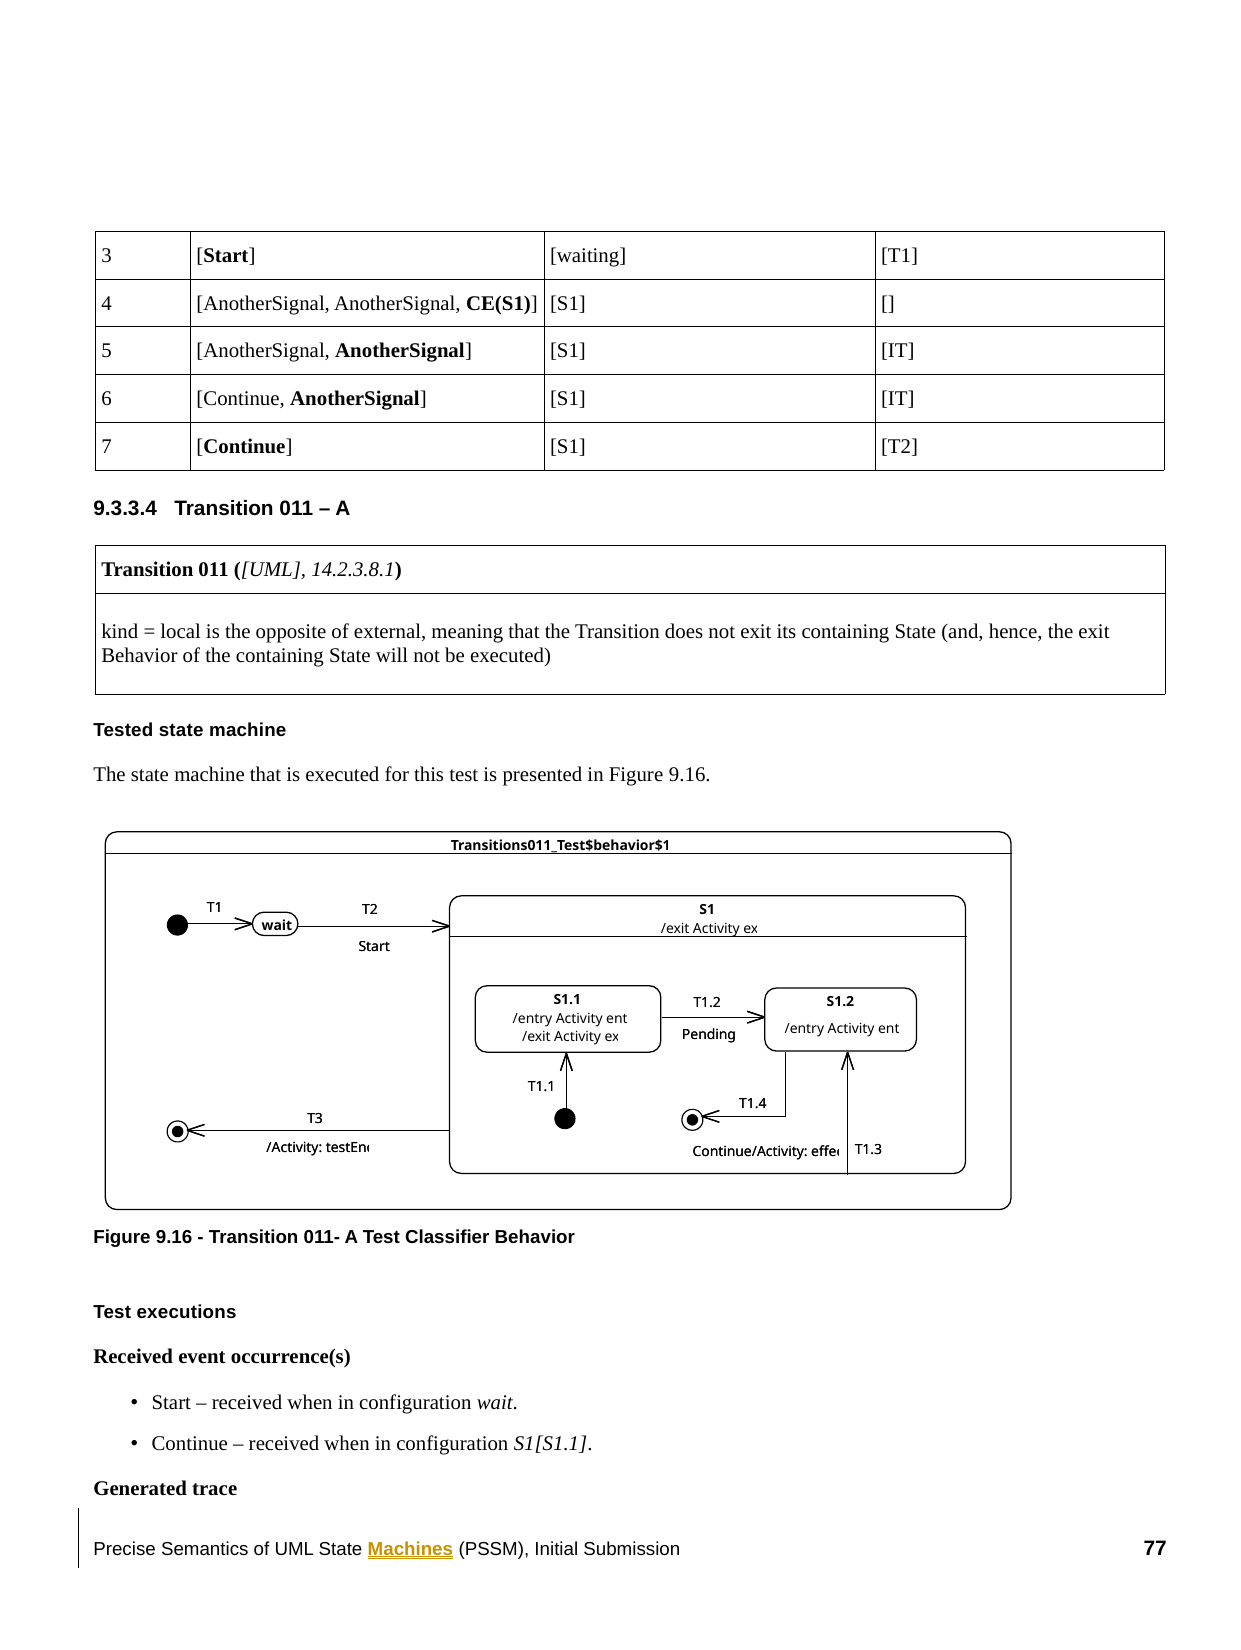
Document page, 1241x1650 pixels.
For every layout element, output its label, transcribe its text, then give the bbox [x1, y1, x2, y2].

text Received event occurrence(s) [93, 1343, 1164, 1368]
table_cell [AnotherSignal, AnotherSignal, CE(S1)] [191, 280, 544, 326]
text Generated trace [93, 1476, 1164, 1500]
table_cell [IT] [876, 327, 1164, 374]
table_cell [S1] [545, 327, 875, 374]
table_cell 7 [96, 423, 190, 469]
table_cell 4 [96, 280, 190, 326]
text Figure 9.16 - Transition 011- A Test Classifier Behavior [93, 819, 1127, 1248]
table_cell [S1] [545, 280, 875, 326]
table_header Transition 011 ([UML], 14.2.3.8.1) [96, 546, 1165, 592]
table_cell [S1] [545, 375, 875, 422]
table_cell [IT] [876, 375, 1164, 422]
table_cell [AnotherSignal, AnotherSignal] [191, 327, 544, 374]
text The state machine that is executed for this test is presented in Figure 9.16. [93, 762, 1164, 786]
subtitle Transition 011 – A [93, 495, 1164, 520]
subtitle Test executions [93, 1301, 1164, 1322]
table_cell [Continue] [191, 423, 544, 469]
table_cell kind = local is the opposite of external, meaning that the Transition does not exit its containing State (and, hence, the exit Behavior of the containing State will not be executed) [96, 594, 1165, 694]
table_cell [T2] [876, 423, 1164, 469]
table_cell 6 [96, 375, 190, 422]
table_cell [] [876, 280, 1164, 326]
table_cell 3 [96, 232, 190, 279]
table_cell [S1] [545, 423, 875, 469]
table_cell [Continue, AnotherSignal] [191, 375, 544, 422]
table_cell [T1] [876, 232, 1164, 279]
list Start – received when in configuration wait. [131, 1389, 1164, 1414]
table_cell 5 [96, 327, 190, 374]
table_cell [Start] [191, 232, 544, 279]
table_cell [waiting] [545, 232, 875, 279]
subtitle Tested state machine [93, 719, 1164, 741]
list Continue – received when in configuration S1[S1.1]. [131, 1430, 1164, 1455]
